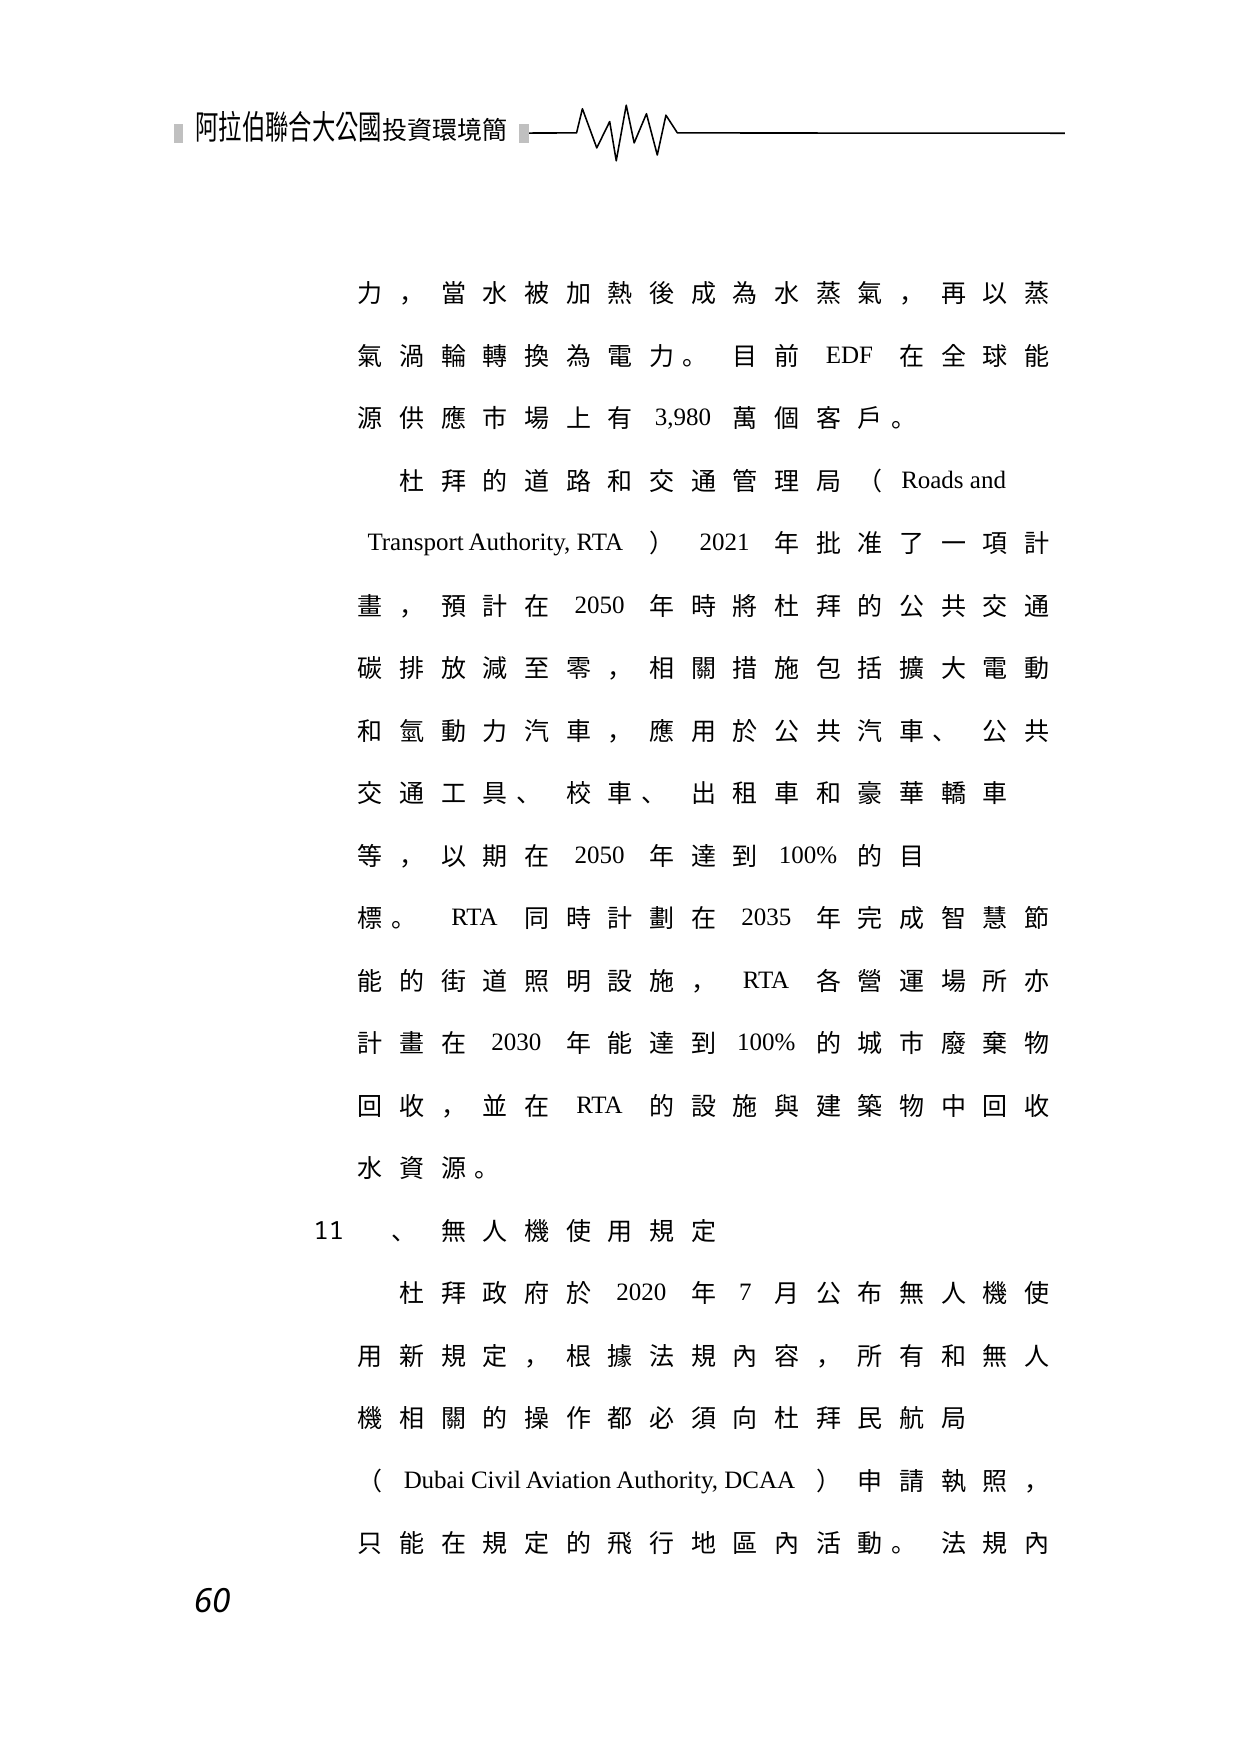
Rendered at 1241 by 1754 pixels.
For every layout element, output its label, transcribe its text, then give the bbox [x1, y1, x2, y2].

text 力，當水被加熱後成為水蒸氣，再以蒸氣渦輪轉換為電力。目前EDF在全球能源供應市場上有3,980萬個客戶。 [330, 250, 1058, 438]
text 11、無人機使用規定 [281, 1188, 1058, 1250]
text 杜拜的道路和交通管理局（Roads and Transport Authority, RTA）2021年批准了一項計畫，預計在2050年時將杜拜的公共交通碳排放減至零，相關措施包括擴大電動和氫動力汽車，應用於公共汽車、公共交通工具、校車、出租車和豪華轎車等，以期在2050年達到100%的目標。RTA同時計劃在2035年完成智慧節能的街道照明設施，RTA各營運場所亦計畫在2030年能達到100%的城市廢棄物回收，並在RTA的設施與建築物中回收水資源。 [330, 438, 1058, 1188]
text 杜拜政府於2020年7月公布無人機使用新規定，根據法規內容，所有和無人機相關的操作都必須向杜拜民航局（Dubai Civil Aviation Authority, DCAA）申請執照，只能在規定的飛行地區內活動。法規內 [330, 1250, 1058, 1563]
